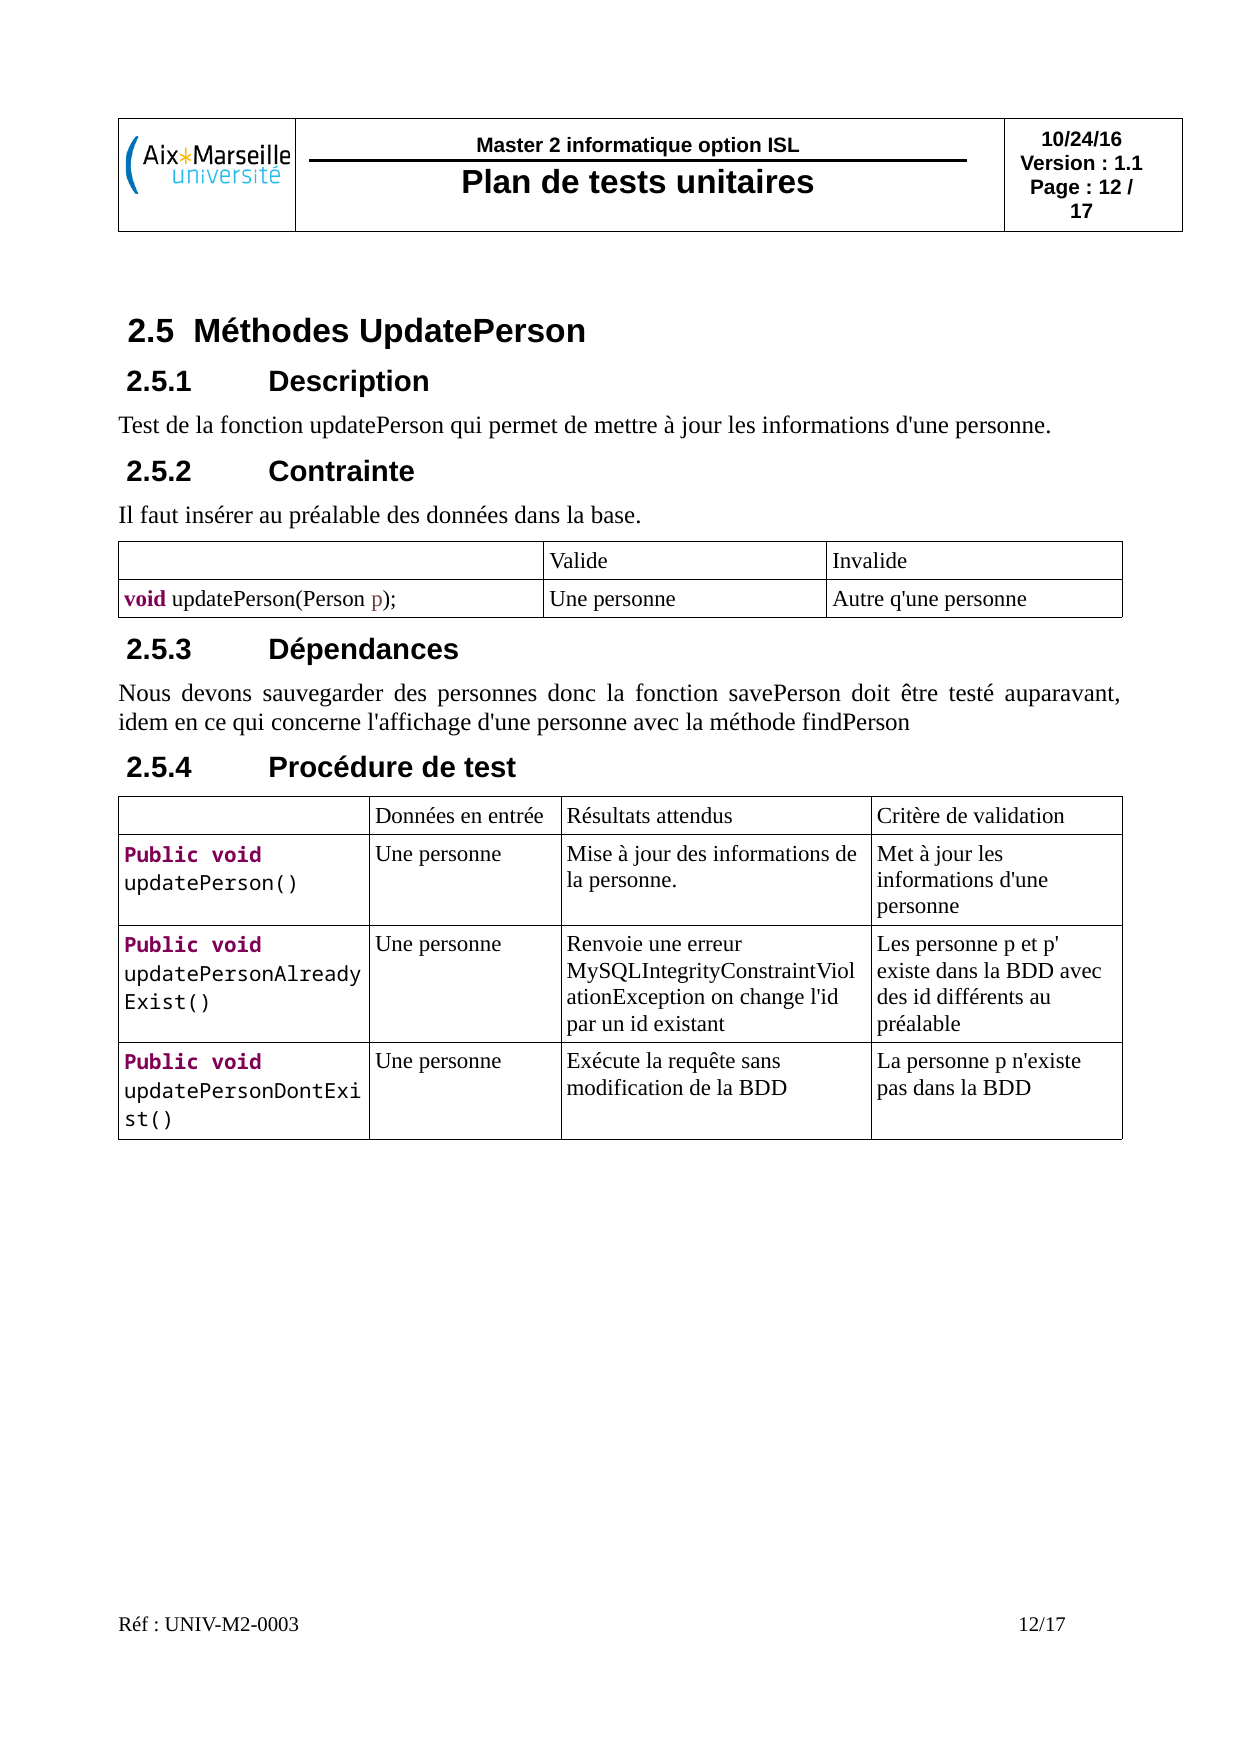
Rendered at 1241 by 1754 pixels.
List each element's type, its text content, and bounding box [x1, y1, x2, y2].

table_cell Met à jour les informations d'une personne [872, 835, 1122, 925]
text Test de la fonction updatePerson qui permet de mettre à jour les informations d'une personne. [118, 410, 1122, 439]
subtitle Méthodes UpdatePerson [118, 311, 1122, 349]
text Nous devons sauvegarder des personnes donc la fonction savePerson doit être testé auparavant, idem en ce qui concerne l'affichage d'une personne avec la méthode findPerson [118, 678, 1122, 735]
table_header Valide [544, 542, 826, 579]
table_header Invalide [827, 542, 1122, 579]
subtitle Procédure de test [118, 750, 1122, 784]
table_header Données en entrée [370, 797, 561, 834]
subtitle Description [118, 364, 1122, 398]
table_cell La personne p n'existe pas dans la BDD [872, 1043, 1122, 1138]
text Il faut insérer au préalable des données dans la base. [118, 500, 1122, 528]
table_cell Renvoie une erreur MySQLIntegrityConstraintViolationException on change l'id par un id existant [562, 926, 871, 1042]
table_header Critère de validation [872, 797, 1122, 834]
table_cell Public void updatePersonDontExist() [119, 1043, 369, 1138]
table_header [119, 542, 543, 579]
table_cell Mise à jour des informations de la personne. [562, 835, 871, 925]
table_header Résultats attendus [562, 797, 871, 834]
table_cell Autre q'une personne [827, 580, 1122, 617]
subtitle Dépendances [118, 632, 1122, 665]
table_header [119, 797, 369, 834]
table_cell Une personne [370, 926, 561, 1042]
table_cell void updatePerson(Person p); [119, 580, 543, 617]
subtitle Contrainte [118, 453, 1122, 487]
picture [125, 136, 290, 194]
table_cell Une personne [544, 580, 826, 617]
table_cell Public void updatePersonAlreadyExist() [119, 926, 369, 1042]
table_cell Une personne [370, 1043, 561, 1138]
table_cell Une personne [370, 835, 561, 925]
table_cell Exécute la requête sans modification de la BDD [562, 1043, 871, 1138]
table_cell Les personne p et p' existe dans la BDD avec des id différents au préalable [872, 926, 1122, 1042]
table_cell Public void updatePerson() [119, 835, 369, 925]
